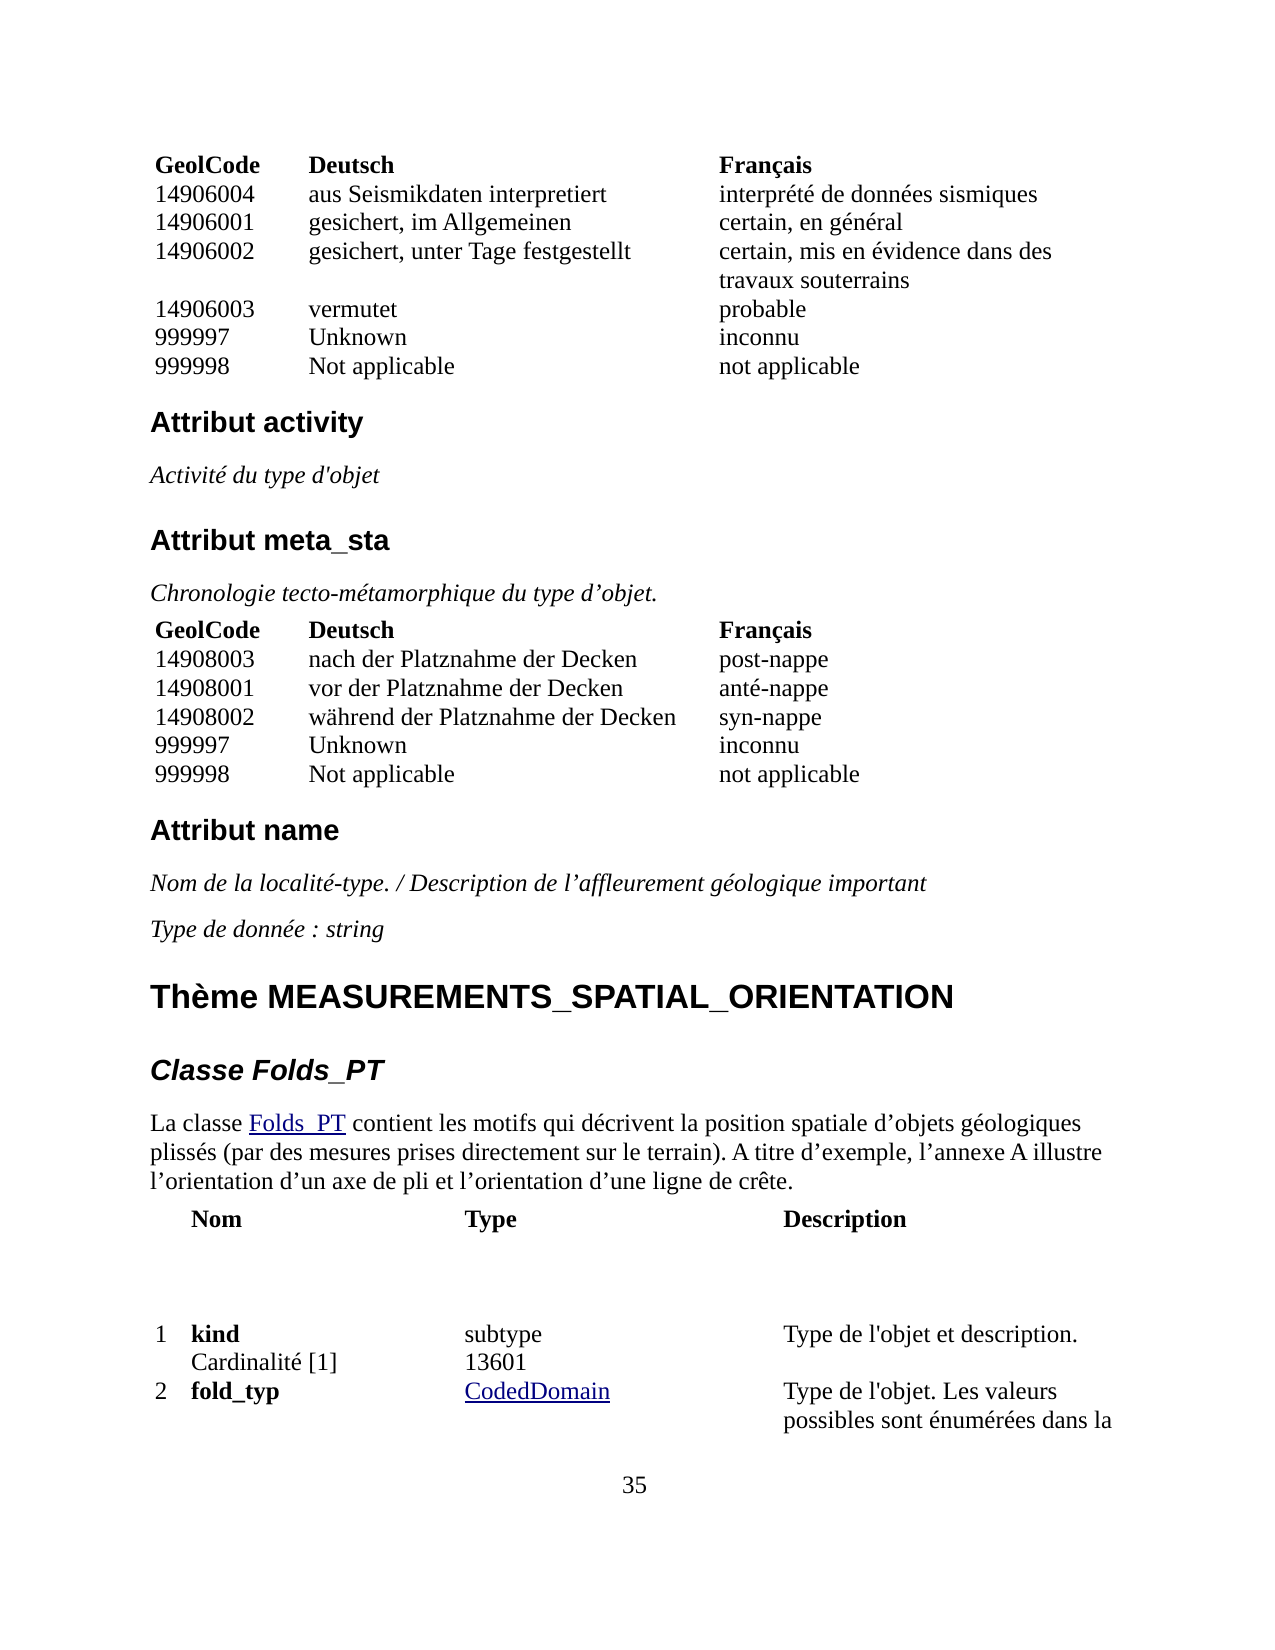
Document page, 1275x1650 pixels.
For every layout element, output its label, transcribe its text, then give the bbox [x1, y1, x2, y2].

table_header [150, 1204, 186, 1319]
table_cell Unknown [304, 323, 714, 351]
table_cell während der Platznahme der Decken [304, 702, 714, 730]
table_cell Type de l'objet et description. [779, 1319, 1125, 1347]
text Type de donnée : string [150, 914, 1125, 943]
table_cell 999997 [150, 730, 304, 759]
table_cell 1 [150, 1319, 186, 1347]
table_cell inconnu [714, 323, 1125, 351]
table_cell nach der Platznahme der Decken [304, 644, 714, 673]
table_cell probable [714, 294, 1125, 322]
text Chronologie tecto-métamorphique du type d’objet. [150, 578, 1125, 606]
table_cell interprété de données sismiques [714, 179, 1125, 207]
table_cell 2 [150, 1376, 186, 1434]
table_cell Type de l'objet. Les valeurs possibles sont énumérées dans la [779, 1376, 1125, 1434]
table_cell vor der Platznahme der Decken [304, 673, 714, 702]
subtitle Thème MEASUREMENTS_SPATIAL_ORIENTATION [150, 977, 1125, 1016]
table_cell certain, mis en évidence dans des travaux souterrains [714, 236, 1125, 294]
subtitle Classe Folds_PT [150, 1053, 1125, 1087]
table_header GeolCode [150, 150, 304, 179]
table_cell Cardinalité [1] [186, 1348, 460, 1376]
table_cell not applicable [714, 759, 1125, 788]
table_cell Not applicable [304, 351, 714, 380]
table_header Nom [186, 1204, 460, 1319]
table_cell aus Seismikdaten interpretiert [304, 179, 714, 207]
table_cell syn-nappe [714, 702, 1125, 730]
table_header Français [714, 615, 1125, 644]
table_cell gesichert, unter Tage festgestellt [304, 236, 714, 294]
table_cell not applicable [714, 351, 1125, 380]
table_cell 14906002 [150, 236, 304, 294]
subtitle Attribut name [150, 813, 1125, 846]
table_cell 999997 [150, 323, 304, 351]
table_cell vermutet [304, 294, 714, 322]
text Nom de la localité-type. / Description de l’affleurement géologique important [150, 868, 1125, 897]
table_cell 14906003 [150, 294, 304, 322]
table_cell [150, 1348, 186, 1376]
table_cell fold_typ [186, 1376, 460, 1434]
table_cell [779, 1348, 1125, 1376]
table_cell post-nappe [714, 644, 1125, 673]
table_header Deutsch [304, 615, 714, 644]
subtitle Attribut activity [150, 405, 1125, 438]
table_header Description [779, 1204, 1125, 1319]
table_cell gesichert, im Allgemeinen [304, 208, 714, 236]
table_cell subtype [460, 1319, 779, 1347]
subtitle Attribut meta_sta [150, 523, 1125, 556]
text La classe Folds_PT contient les motifs qui décrivent la position spatiale d’objets géologiques plissés (par des mesures prises directement sur le terrain). A titre d’exemple, l’annexe A illustre l’orientation d’un axe de pli et l’orientation d’une ligne de crête. [150, 1108, 1125, 1195]
table_cell 14908002 [150, 702, 304, 730]
table_cell CodedDomain [460, 1376, 779, 1434]
table_cell inconnu [714, 730, 1125, 759]
table_cell 14906001 [150, 208, 304, 236]
table_cell 14908003 [150, 644, 304, 673]
table_header GeolCode [150, 615, 304, 644]
table_cell certain, en général [714, 208, 1125, 236]
table_cell 999998 [150, 351, 304, 380]
table_cell Not applicable [304, 759, 714, 788]
table_cell anté-nappe [714, 673, 1125, 702]
table_cell Unknown [304, 730, 714, 759]
text Activité du type d'objet [150, 460, 1125, 489]
table_cell 999998 [150, 759, 304, 788]
table_cell kind [186, 1319, 460, 1347]
table_header Type [460, 1204, 779, 1319]
table_cell 13601 [460, 1348, 779, 1376]
table_header Deutsch [304, 150, 714, 179]
table_cell 14908001 [150, 673, 304, 702]
table_header Français [714, 150, 1125, 179]
table_cell 14906004 [150, 179, 304, 207]
